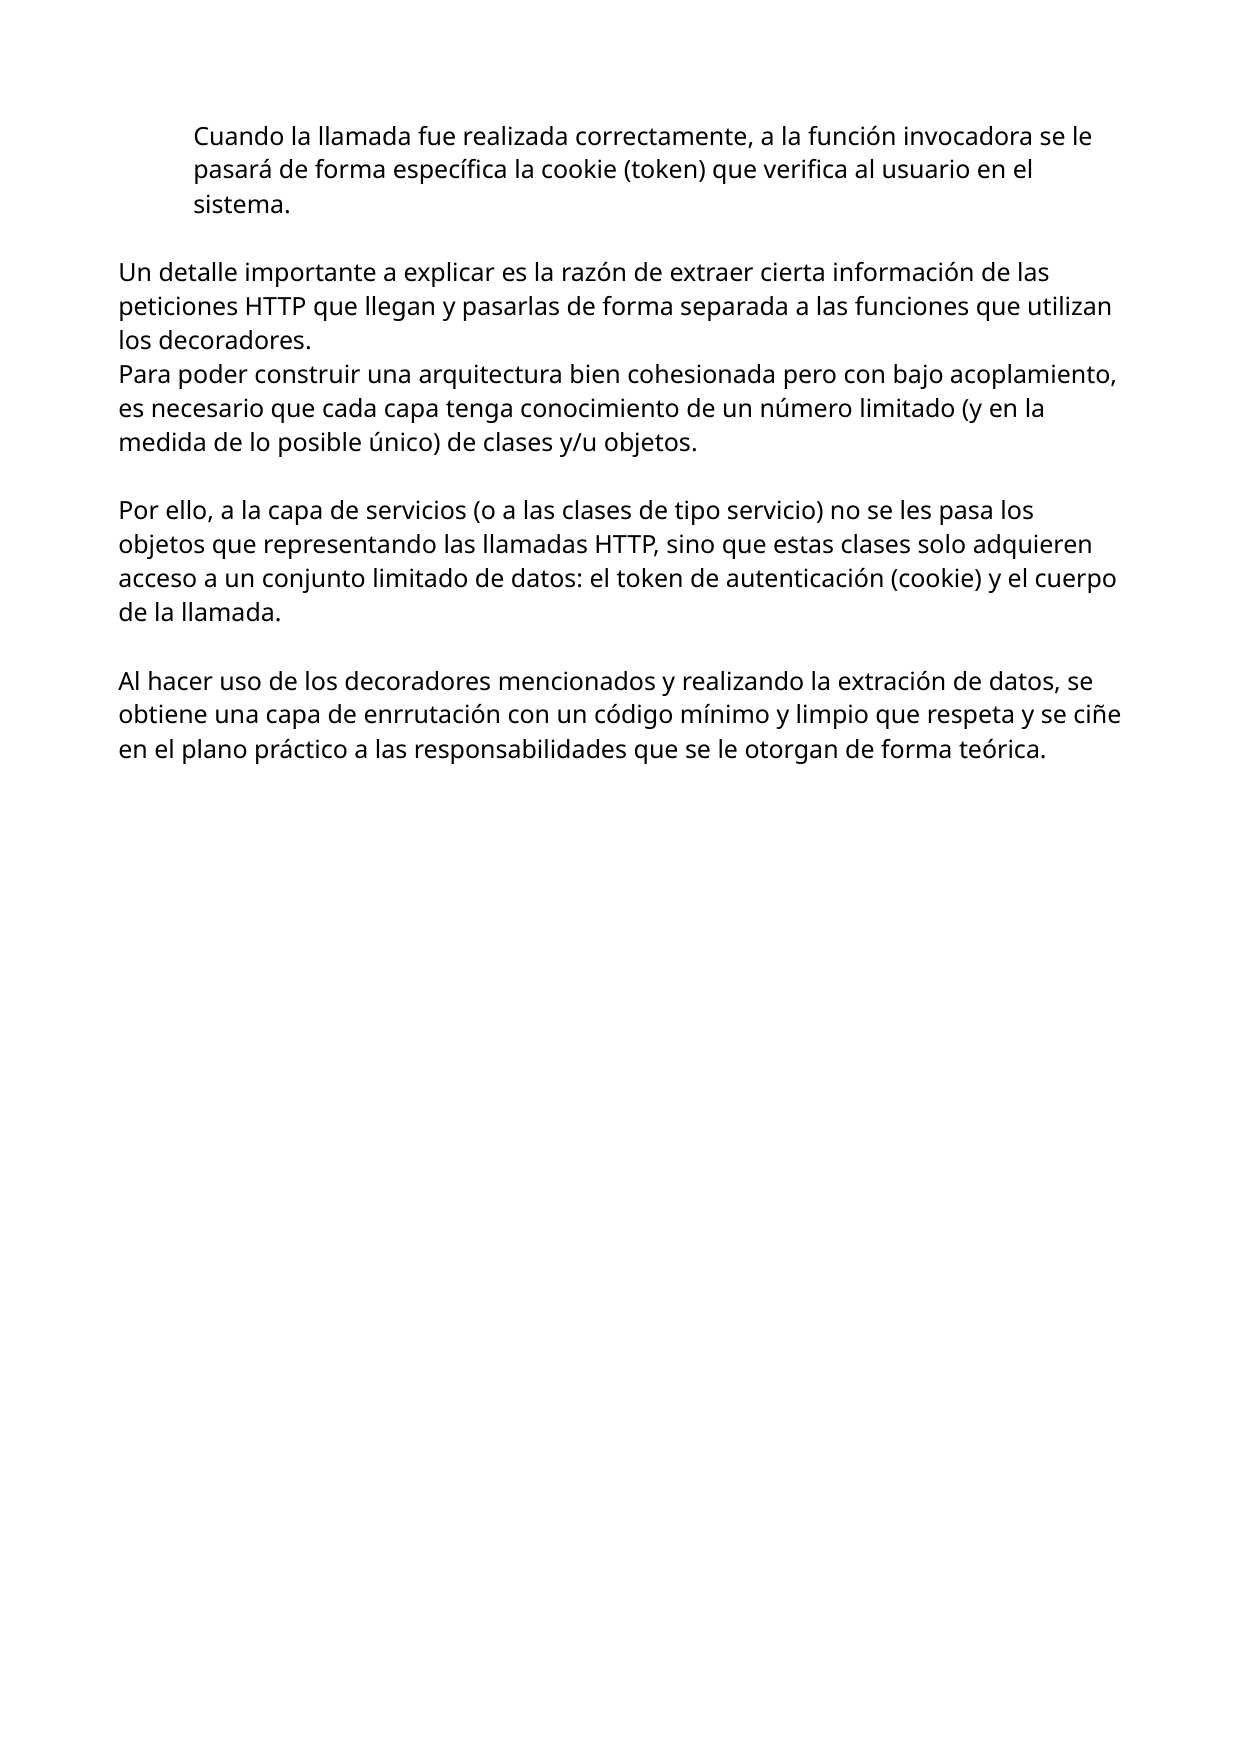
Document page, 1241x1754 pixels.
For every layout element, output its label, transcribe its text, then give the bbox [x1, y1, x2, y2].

list Cuando la llamada fue realizada correctamente, a la función invocadora se le pasará de forma específica la cookie (token) que verifica al usuario en el sistema. [156, 118, 1122, 220]
text Un detalle importante a explicar es la razón de extraer cierta información de las peticiones HTTP que llegan y pasarlas de forma separada a las funciones que utilizan los decoradores. Para poder construir una arquitectura bien cohesionada pero con bajo acoplamiento, es necesario que cada capa tenga conocimiento de un número limitado (y en la medida de lo posible único) de clases y/u objetos. Por ello, a la capa de servicios (o a las clases de tipo servicio) no se les pasa los objetos que representando las llamadas HTTP, sino que estas clases solo adquieren acceso a un conjunto limitado de datos: el token de autenticación (cookie) y el cuerpo de la llamada. Al hacer uso de los decoradores mencionados y realizando la extración de datos, se obtiene una capa de enrrutación con un código mínimo y limpio que respeta y se ciñe en el plano práctico a las responsabilidades que se le otorgan de forma teórica. [118, 220, 1122, 765]
